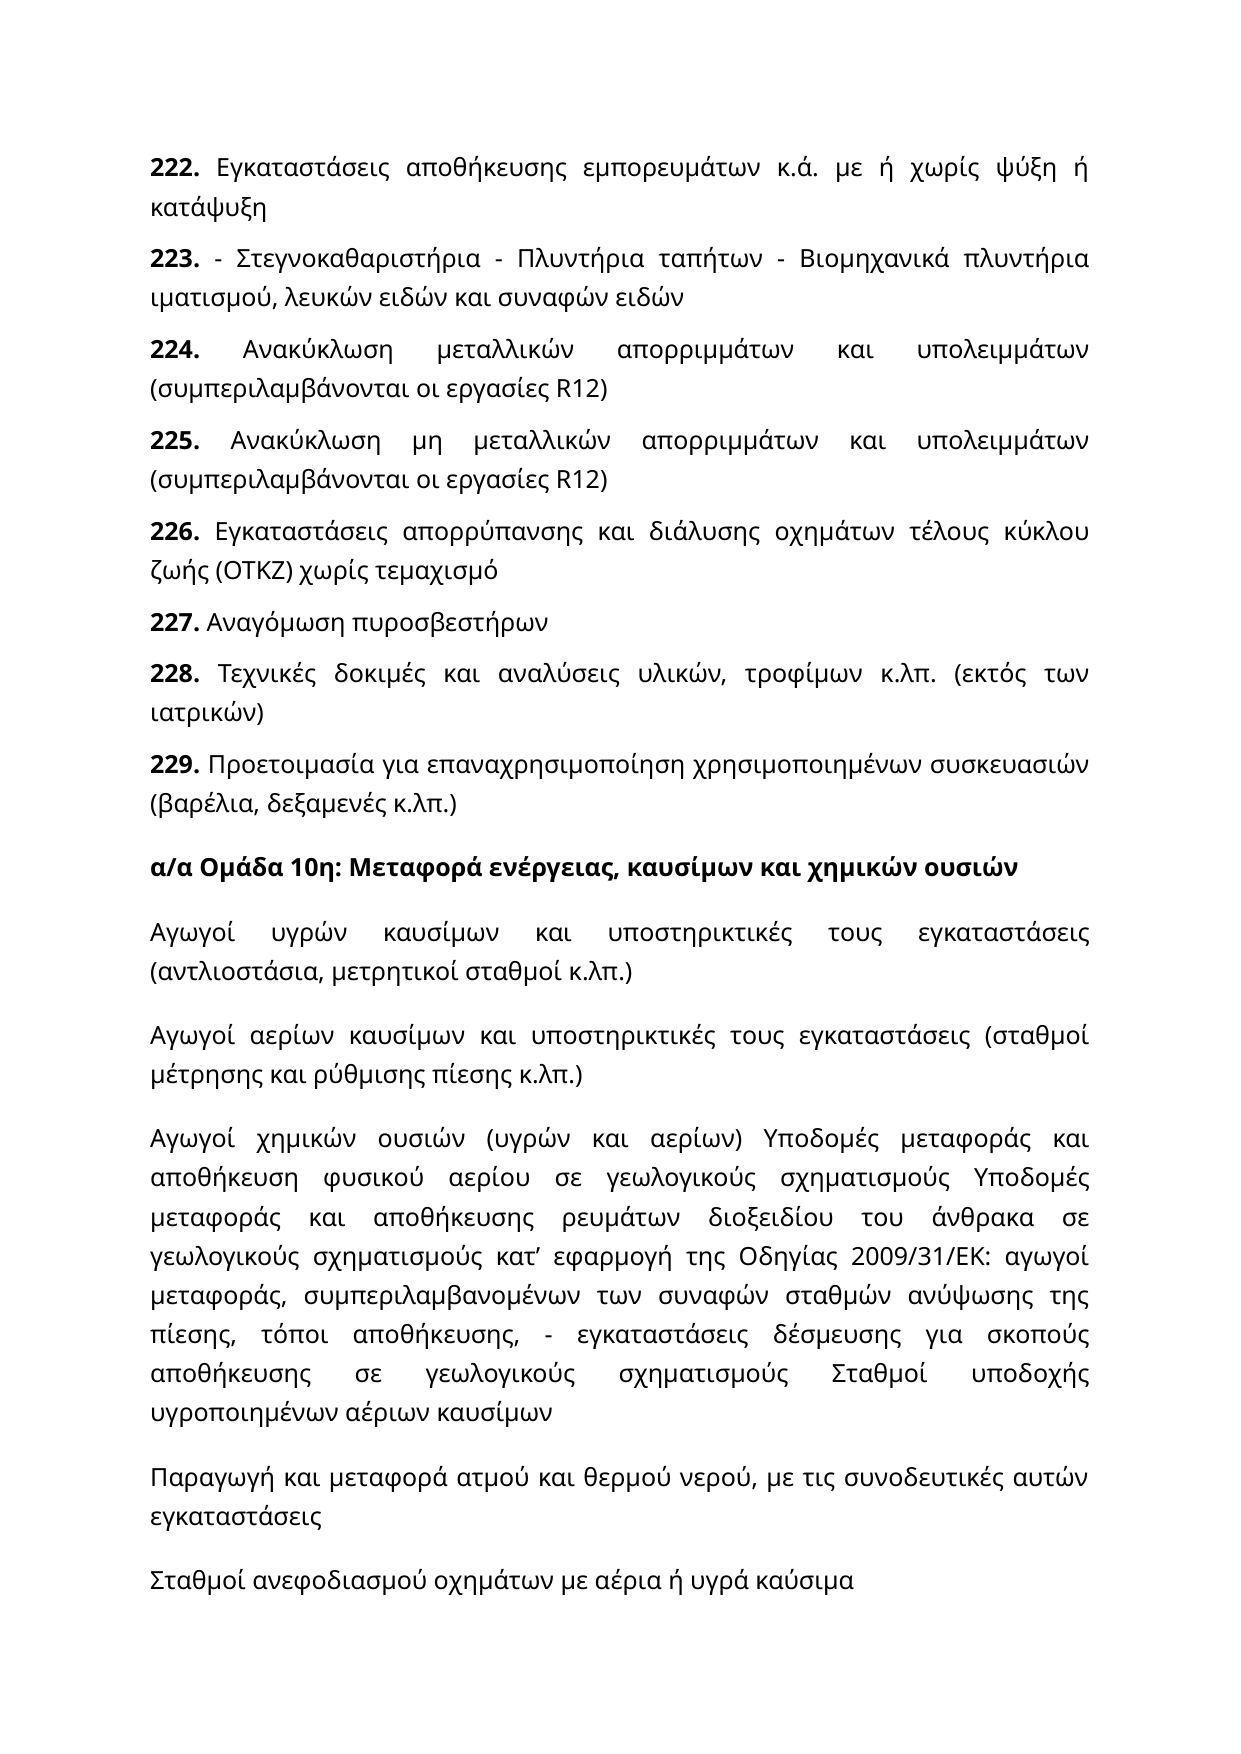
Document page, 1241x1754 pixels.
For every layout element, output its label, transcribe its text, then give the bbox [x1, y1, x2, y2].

text 223. - Στεγνοκαθαριστήρια - Πλυντήρια ταπήτων - Βιομηχανικά πλυντήρια ιματισμού, λευκών ειδών και συναφών ειδών [150, 241, 1090, 314]
text 225. Ανακύκλωση μη μεταλλικών απορριμμάτων και υπολειμμάτων (συμπεριλαμβάνονται οι εργασίες R12) [150, 422, 1090, 496]
text α/α Ομάδα 10η: Μεταφορά ενέργειας, καυσίμων και χημικών ουσιών [150, 850, 1090, 884]
text Αγωγοί υγρών καυσίμων και υποστηρικτικές τους εγκαταστάσεις (αντλιοστάσια, μετρητικοί σταθμοί κ.λπ.) [150, 914, 1090, 987]
text Παραγωγή και μεταφορά ατμού και θερμού νερού, με τις συνοδευτικές αυτών εγκαταστάσεις [150, 1459, 1090, 1532]
text Σταθμοί ανεφοδιασμού οχημάτων με αέρια ή υγρά καύσιμα [150, 1562, 1090, 1597]
text 227. Αναγόμωση πυροσβεστήρων [150, 604, 1090, 638]
text Αγωγοί αερίων καυσίμων και υποστηρικτικές τους εγκαταστάσεις (σταθμοί μέτρησης και ρύθμισης πίεσης κ.λπ.) [150, 1017, 1090, 1091]
text 226. Εγκαταστάσεις απορρύπανσης και διάλυσης οχημάτων τέλους κύκλου ζωής (ΟΤΚΖ) χωρίς τεμαχισμό [150, 513, 1090, 587]
text 228. Τεχνικές δοκιμές και αναλύσεις υλικών, τροφίμων κ.λπ. (εκτός των ιατρικών) [150, 656, 1090, 729]
text Αγωγοί χημικών ουσιών (υγρών και αερίων) Υποδομές μεταφοράς και αποθήκευση φυσικού αερίου σε γεωλογικούς σχηματισμούς Υποδομές μεταφοράς και αποθήκευσης ρευμάτων διοξειδίου του άνθρακα σε γεωλογικούς σχηματισμούς κατ’ εφαρμογή της Οδηγίας 2009/31/ΕΚ: αγωγοί μεταφοράς, συμπεριλαμβανομένων των συναφών σταθμών ανύψωσης της πίεσης, τόποι αποθήκευσης, - εγκαταστάσεις δέσμευσης για σκοπούς αποθήκευσης σε γεωλογικούς σχηματισμούς Σταθμοί υποδοχής υγροποιημένων αέριων καυσίμων [150, 1121, 1090, 1429]
text 229. Προετοιμασία για επαναχρησιμοποίηση χρησιμοποιημένων συσκευασιών (βαρέλια, δεξαμενές κ.λπ.) [150, 747, 1090, 820]
text 224. Ανακύκλωση μεταλλικών απορριμμάτων και υπολειμμάτων (συμπεριλαμβάνονται οι εργασίες R12) [150, 332, 1090, 405]
text 222. Εγκαταστάσεις αποθήκευσης εμπορευμάτων κ.ά. με ή χωρίς ψύξη ή κατάψυξη [150, 150, 1090, 223]
